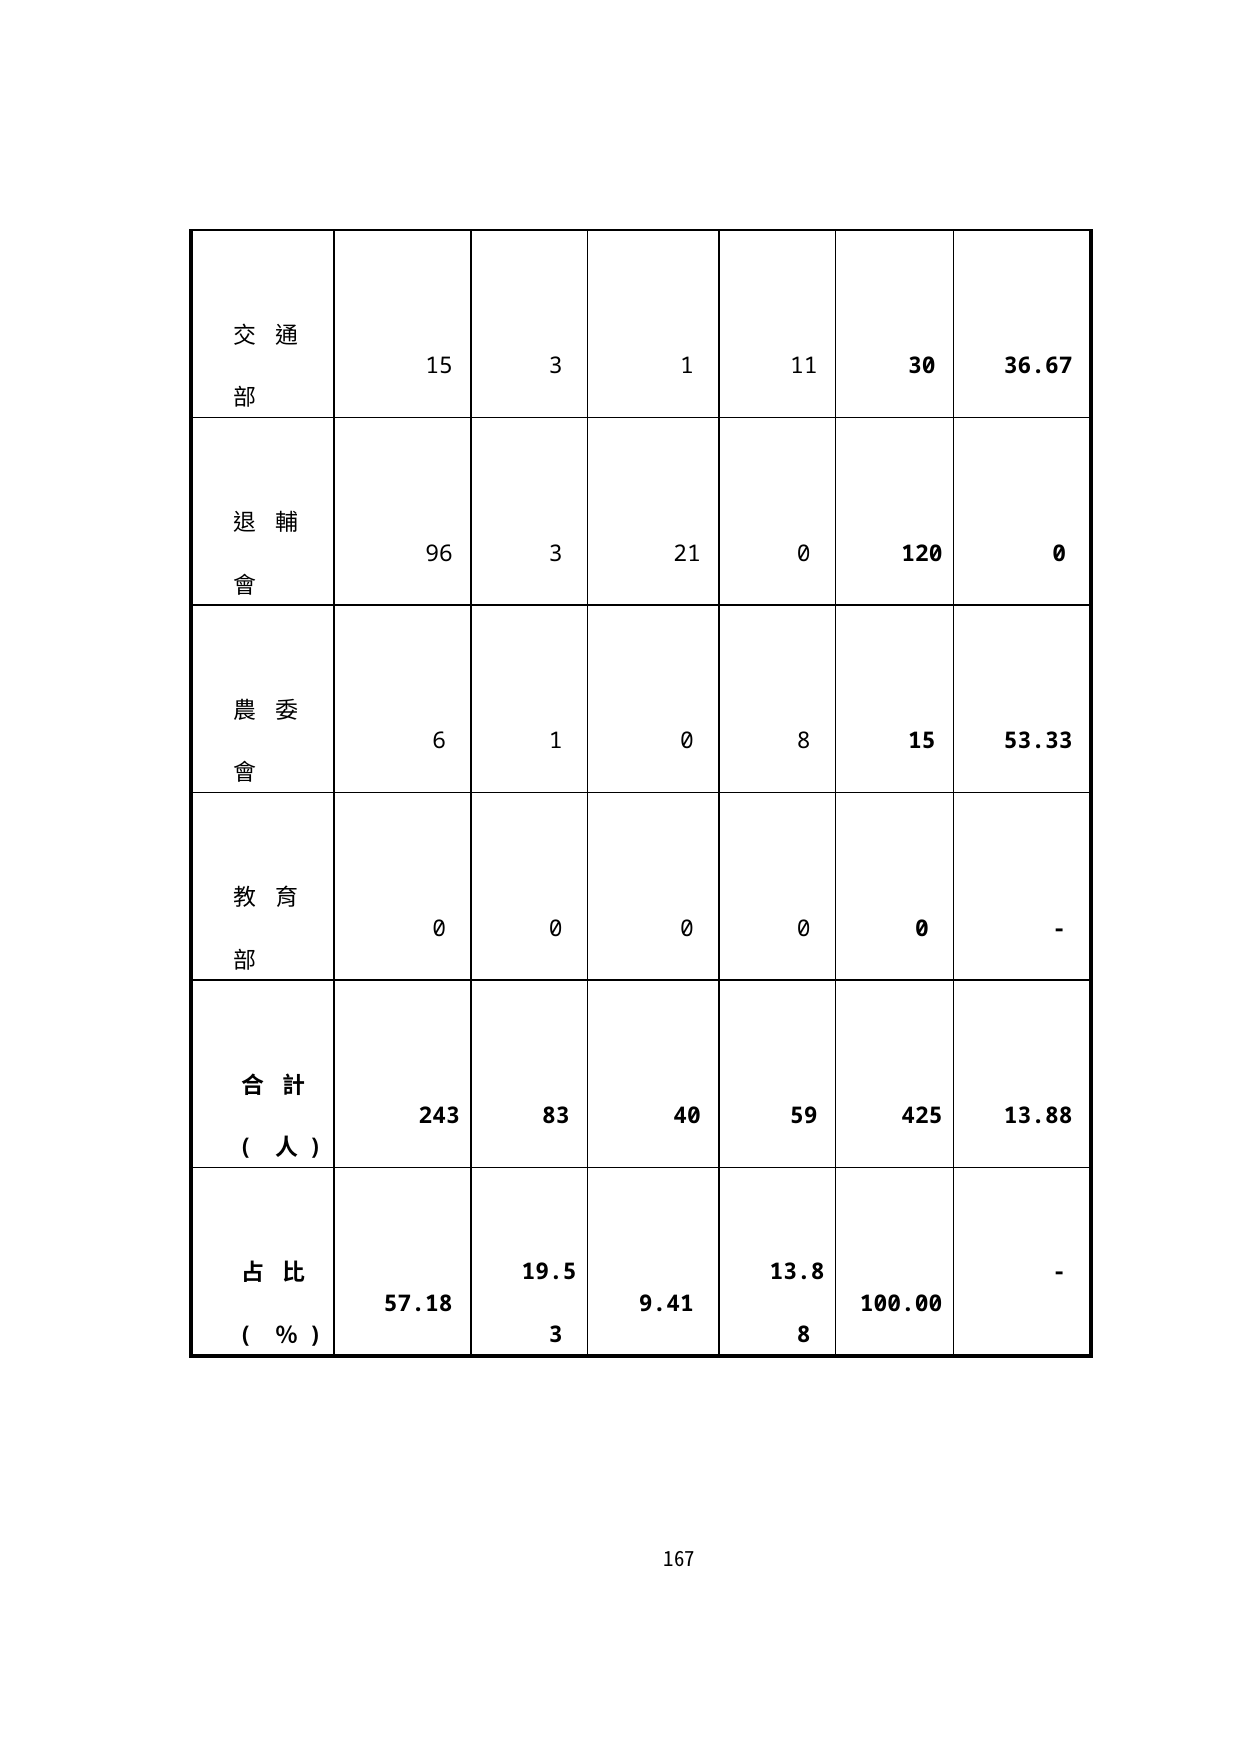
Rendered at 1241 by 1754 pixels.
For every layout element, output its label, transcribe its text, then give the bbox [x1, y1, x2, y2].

table_cell 120 [836, 418, 953, 604]
table_cell 425 [836, 981, 953, 1167]
table_cell 36.67 [954, 231, 1089, 417]
table_cell 243 [335, 981, 470, 1167]
table_cell 0 [836, 793, 953, 979]
table_cell 0 [954, 418, 1089, 604]
table_cell 59 [720, 981, 835, 1167]
table_cell 11 [720, 231, 835, 417]
table_cell 退輔會 [193, 418, 333, 604]
table_cell 53.33 [954, 606, 1089, 792]
table_cell 0 [472, 793, 587, 979]
table_cell 13.88 [720, 1168, 835, 1354]
table_cell 9.41 [588, 1168, 718, 1354]
table_cell 21 [588, 418, 718, 604]
table_cell 6 [335, 606, 470, 792]
table_cell 15 [836, 606, 953, 792]
table_cell 3 [472, 231, 587, 417]
table_cell - [954, 1168, 1089, 1354]
table_cell 8 [720, 606, 835, 792]
table_cell 13.88 [954, 981, 1089, 1167]
table_cell 0 [720, 418, 835, 604]
table_cell 占比(％) [193, 1168, 333, 1354]
table_cell 1 [472, 606, 587, 792]
table_cell 15 [335, 231, 470, 417]
table_cell 3 [472, 418, 587, 604]
table_cell 96 [335, 418, 470, 604]
table_cell 30 [836, 231, 953, 417]
table_cell 100.00 [836, 1168, 953, 1354]
table_cell 教育部 [193, 793, 333, 979]
table_cell 交通部 [193, 231, 333, 417]
table_cell 合計(人) [193, 981, 333, 1167]
table_cell 57.18 [335, 1168, 470, 1354]
table_cell 19.53 [472, 1168, 587, 1354]
table_cell 0 [588, 793, 718, 979]
table_cell - [954, 793, 1089, 979]
table_cell 農委會 [193, 606, 333, 792]
table_cell 40 [588, 981, 718, 1167]
table_cell 0 [335, 793, 470, 979]
table_cell 1 [588, 231, 718, 417]
table_cell 0 [588, 606, 718, 792]
table_cell 83 [472, 981, 587, 1167]
table_cell 0 [720, 793, 835, 979]
